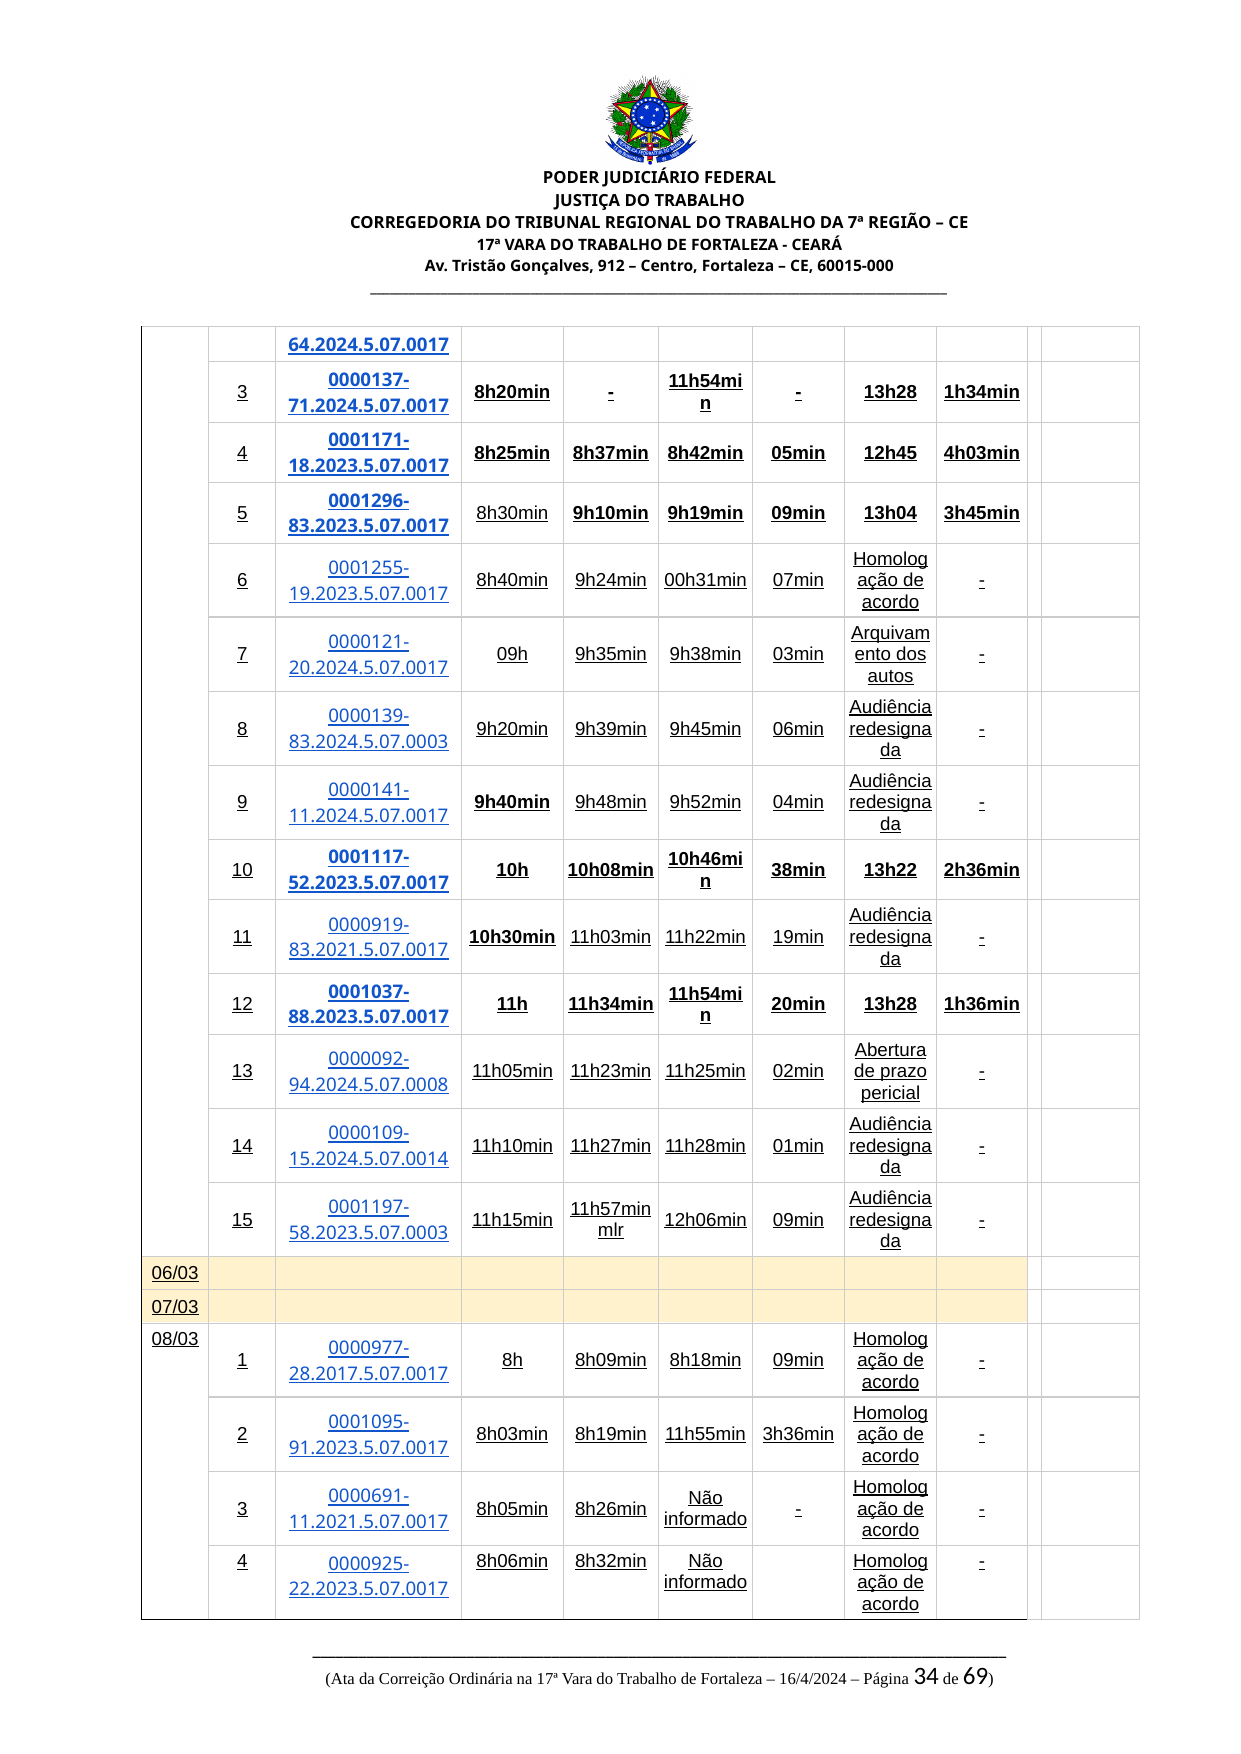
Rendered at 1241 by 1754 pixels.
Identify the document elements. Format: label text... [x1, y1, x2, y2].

table_cell - [564, 362, 658, 422]
table_cell 8h18min [659, 1324, 752, 1396]
table_cell [1042, 1257, 1139, 1289]
table_cell 03min [753, 618, 844, 691]
table_cell 1h36min [937, 974, 1027, 1033]
table_cell [1028, 840, 1041, 899]
table_cell 0000977-28.2017.5.07.0017 [276, 1324, 461, 1396]
table_cell 64.2024.5.07.0017 [276, 327, 461, 361]
table_cell 9h35min [564, 618, 658, 691]
table_cell [564, 327, 658, 361]
table_cell 8h19min [564, 1398, 658, 1471]
table_cell 8h37min [564, 423, 658, 482]
table_cell 9 [209, 766, 275, 839]
table_cell [462, 1257, 563, 1289]
table_cell [1028, 1109, 1041, 1182]
table_cell Audiência redesignada [845, 1183, 936, 1256]
table_cell Audiência redesignada [845, 692, 936, 764]
table_cell 07min [753, 544, 844, 616]
table_cell [1028, 423, 1041, 482]
table_cell [1042, 1546, 1139, 1619]
table_cell [1042, 766, 1139, 839]
table_cell [1028, 1035, 1041, 1108]
table_cell 9h20min [462, 692, 563, 764]
table_cell 0000121-20.2024.5.07.0017 [276, 618, 461, 691]
table_cell [564, 1290, 658, 1322]
table_cell 9h52min [659, 766, 752, 839]
table_cell - [937, 544, 1027, 616]
table_cell 11h10min [462, 1109, 563, 1182]
table_cell [1028, 544, 1041, 616]
table_cell 11h [462, 974, 563, 1033]
table_cell 3 [209, 1472, 275, 1544]
table_cell [1042, 362, 1139, 422]
table_cell 9h19min [659, 483, 752, 542]
table_cell 10h [462, 840, 563, 899]
table_cell 11h55min [659, 1398, 752, 1471]
table_cell 0000109-15.2024.5.07.0014 [276, 1109, 461, 1182]
table_cell 9h45min [659, 692, 752, 764]
table_cell [1042, 1109, 1139, 1182]
table_cell 13h28 [845, 362, 936, 422]
table_cell [845, 327, 936, 361]
table_cell 11h54min [659, 362, 752, 422]
table_cell Audiência redesignada [845, 766, 936, 839]
table_cell Arquivamento dos autos [845, 618, 936, 691]
table_cell 8 [209, 692, 275, 764]
table_cell [1028, 327, 1041, 361]
table_cell 15 [209, 1183, 275, 1256]
table_cell [937, 1290, 1027, 1322]
table_cell 0001117-52.2023.5.07.0017 [276, 840, 461, 899]
table_cell Abertura de prazo pericial [845, 1035, 936, 1108]
table_cell 11h28min [659, 1109, 752, 1182]
table_cell 09min [753, 1183, 844, 1256]
table_cell Homologação de acordo [845, 1324, 936, 1396]
table_cell 11h23min [564, 1035, 658, 1108]
table_cell 8h32min [564, 1546, 658, 1619]
table_cell 11 [209, 900, 275, 973]
table_cell [937, 327, 1027, 361]
table_cell 7 [209, 618, 275, 691]
table_cell 8h09min [564, 1324, 658, 1396]
table_cell 13h28 [845, 974, 936, 1033]
table_cell 6 [209, 544, 275, 616]
table_cell 11h03min [564, 900, 658, 973]
table_cell 0001037-88.2023.5.07.0017 [276, 974, 461, 1033]
table_cell 13h04 [845, 483, 936, 542]
table_cell 9h40min [462, 766, 563, 839]
table_cell 0000092-94.2024.5.07.0008 [276, 1035, 461, 1108]
table_cell [1028, 766, 1041, 839]
table_cell [1042, 1290, 1139, 1322]
table_cell [1028, 974, 1041, 1033]
table_cell 0000139-83.2024.5.07.0003 [276, 692, 461, 764]
table_cell 2h36min [937, 840, 1027, 899]
table_cell 20min [753, 974, 844, 1033]
table_cell 09min [753, 1324, 844, 1396]
table_cell [209, 1257, 275, 1289]
table_cell 12h06min [659, 1183, 752, 1256]
table_cell 08/03 [142, 1324, 208, 1619]
table_cell - [937, 618, 1027, 691]
table_cell [659, 1290, 752, 1322]
table_cell 0000925-22.2023.5.07.0017 [276, 1546, 461, 1619]
table_cell 19min [753, 900, 844, 973]
table_cell 0000137-71.2024.5.07.0017 [276, 362, 461, 422]
table_cell [1042, 1472, 1139, 1544]
table_cell 38min [753, 840, 844, 899]
table_cell - [937, 900, 1027, 973]
table_cell 9h39min [564, 692, 658, 764]
table_cell [1028, 1398, 1041, 1471]
table_cell 8h03min [462, 1398, 563, 1471]
table_cell [276, 1257, 461, 1289]
table_cell [209, 327, 275, 361]
table_cell 3h36min [753, 1398, 844, 1471]
table_cell [1042, 1324, 1139, 1396]
table_cell 8h06min [462, 1546, 563, 1619]
table_cell - [937, 1472, 1027, 1544]
table_cell 07/03 [142, 1290, 208, 1322]
table_cell 9h48min [564, 766, 658, 839]
table_cell [1042, 327, 1139, 361]
table_cell [1028, 1290, 1041, 1322]
table_cell 09h [462, 618, 563, 691]
table_cell 9h10min [564, 483, 658, 542]
table_cell Não informado [659, 1546, 752, 1619]
table_cell 11h27min [564, 1109, 658, 1182]
table_cell Não informado [659, 1472, 752, 1544]
table_cell 0001197-58.2023.5.07.0003 [276, 1183, 461, 1256]
table_cell 0000919-83.2021.5.07.0017 [276, 900, 461, 973]
table_cell 8h05min [462, 1472, 563, 1544]
table_cell [753, 1257, 844, 1289]
table_cell 10h30min [462, 900, 563, 973]
table_cell 06/03 [142, 1257, 208, 1289]
table_cell [462, 327, 563, 361]
table_cell [1028, 900, 1041, 973]
picture [600, 73, 699, 166]
table_cell 1 [209, 1324, 275, 1396]
table_cell 8h26min [564, 1472, 658, 1544]
table_cell 0000691-11.2021.5.07.0017 [276, 1472, 461, 1544]
table_cell 8h40min [462, 544, 563, 616]
table_cell 4 [209, 1546, 275, 1619]
table_cell Homologação de acordo [845, 1472, 936, 1544]
table_cell 4 [209, 423, 275, 482]
table_cell 4h03min [937, 423, 1027, 482]
table_cell 09min [753, 483, 844, 542]
table_cell [1042, 1398, 1139, 1471]
table_cell 13h22 [845, 840, 936, 899]
table_cell [937, 1257, 1027, 1289]
table_cell [1028, 618, 1041, 691]
table_cell - [937, 1546, 1027, 1619]
table_cell Homologação de acordo [845, 544, 936, 616]
table_cell 0000141-11.2024.5.07.0017 [276, 766, 461, 839]
table_cell 10 [209, 840, 275, 899]
table_cell Audiência redesignada [845, 900, 936, 973]
table_cell 5 [209, 483, 275, 542]
table_cell 8h42min [659, 423, 752, 482]
table_cell - [937, 692, 1027, 764]
table_cell 0001171-18.2023.5.07.0017 [276, 423, 461, 482]
table_cell [659, 327, 752, 361]
table_cell 2 [209, 1398, 275, 1471]
table_cell [845, 1257, 936, 1289]
table_cell [1042, 1183, 1139, 1256]
table_cell 04min [753, 766, 844, 839]
table_cell Audiência redesignada [845, 1109, 936, 1182]
table_cell 11h57minmlr [564, 1183, 658, 1256]
table_cell 0001095-91.2023.5.07.0017 [276, 1398, 461, 1471]
table_cell 10h08min [564, 840, 658, 899]
table_cell - [937, 1109, 1027, 1182]
table_cell [1042, 692, 1139, 764]
table_cell [1028, 692, 1041, 764]
table_cell 11h34min [564, 974, 658, 1033]
table_cell [209, 1290, 275, 1322]
table_cell 11h15min [462, 1183, 563, 1256]
table_cell 3h45min [937, 483, 1027, 542]
table_cell [1042, 900, 1139, 973]
table_cell [1042, 544, 1139, 616]
table_cell [1028, 483, 1041, 542]
table_cell 00h31min [659, 544, 752, 616]
table_cell 06min [753, 692, 844, 764]
table_cell [1042, 618, 1139, 691]
table_cell - [937, 1398, 1027, 1471]
table_cell [276, 1290, 461, 1322]
table_cell 12h45 [845, 423, 936, 482]
table_cell [142, 327, 208, 1256]
table_cell 12 [209, 974, 275, 1033]
table_cell 11h54min [659, 974, 752, 1033]
table_cell [1028, 1472, 1041, 1544]
table_cell 9h24min [564, 544, 658, 616]
table_cell [1042, 483, 1139, 542]
table_cell 11h22min [659, 900, 752, 973]
table_cell 11h05min [462, 1035, 563, 1108]
table_cell 11h25min [659, 1035, 752, 1108]
table_cell 05min [753, 423, 844, 482]
table_cell 8h30min [462, 483, 563, 542]
table_cell [1028, 1183, 1041, 1256]
table_cell [1028, 1546, 1041, 1619]
table_cell [564, 1257, 658, 1289]
table_cell [1042, 1035, 1139, 1108]
table_cell [1042, 423, 1139, 482]
table_cell Homologação de acordo [845, 1398, 936, 1471]
table_cell - [937, 1035, 1027, 1108]
table_cell 10h46min [659, 840, 752, 899]
table_cell [1028, 362, 1041, 422]
table_cell - [937, 1183, 1027, 1256]
table_cell [753, 327, 844, 361]
table_cell [1028, 1257, 1041, 1289]
table_cell 0001255-19.2023.5.07.0017 [276, 544, 461, 616]
table_cell [659, 1257, 752, 1289]
table_cell [1028, 1324, 1041, 1396]
table_cell 14 [209, 1109, 275, 1182]
table_cell 3 [209, 362, 275, 422]
table_cell 01min [753, 1109, 844, 1182]
table_cell [462, 1290, 563, 1322]
table_cell 8h25min [462, 423, 563, 482]
table_cell - [937, 766, 1027, 839]
table_cell 1h34min [937, 362, 1027, 422]
table_cell 8h [462, 1324, 563, 1396]
table_cell [1042, 974, 1139, 1033]
table_cell [753, 1290, 844, 1322]
table_cell [753, 1546, 844, 1619]
table_cell - [753, 362, 844, 422]
table_cell - [937, 1324, 1027, 1396]
table_cell 02min [753, 1035, 844, 1108]
table_cell Homologação de acordo [845, 1546, 936, 1619]
table_cell [845, 1290, 936, 1322]
table_cell 0001296-83.2023.5.07.0017 [276, 483, 461, 542]
table_cell [1042, 840, 1139, 899]
table_cell 13 [209, 1035, 275, 1108]
table_cell 8h20min [462, 362, 563, 422]
table_cell - [753, 1472, 844, 1544]
table_cell 9h38min [659, 618, 752, 691]
